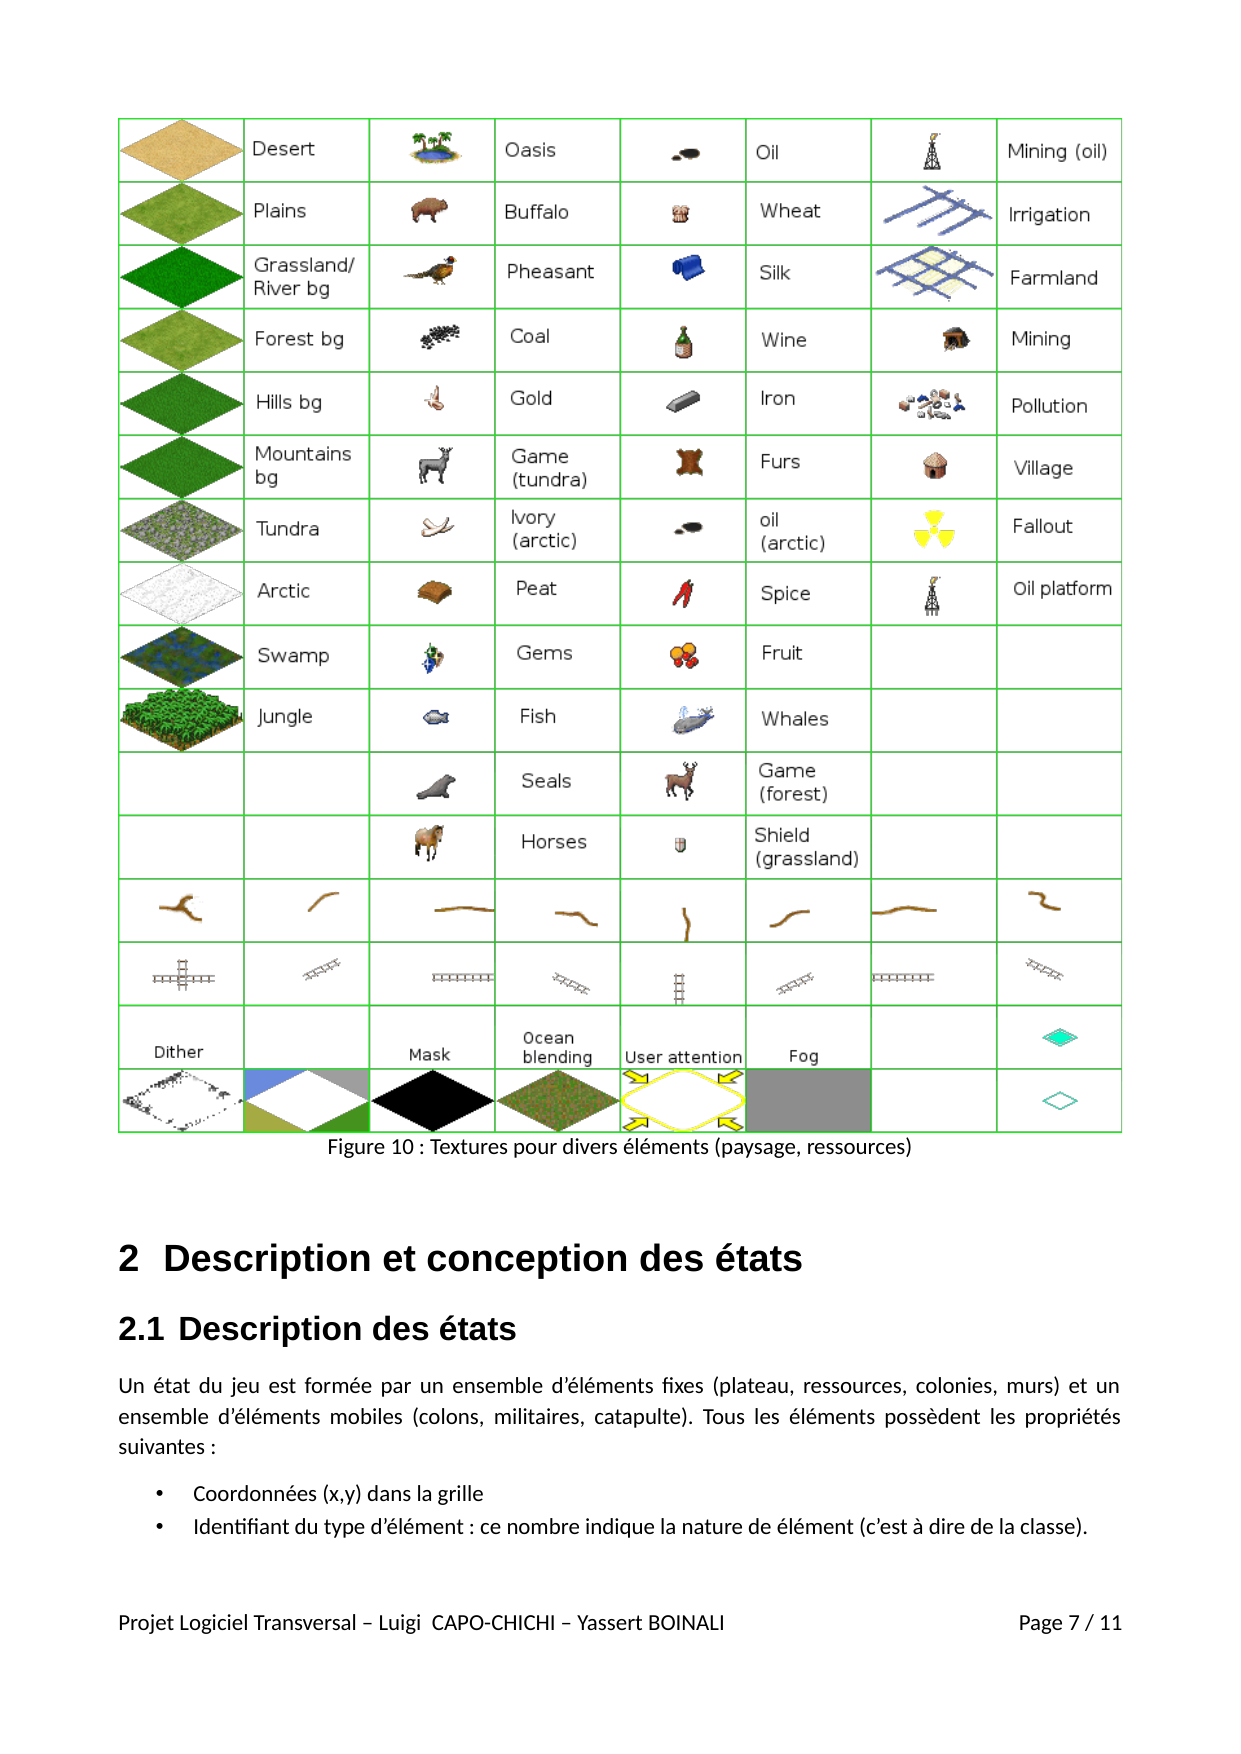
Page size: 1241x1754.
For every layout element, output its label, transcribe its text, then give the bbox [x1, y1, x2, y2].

subtitle Description et conception des états [118, 1235, 1122, 1279]
text Un état du jeu est formée par un ensemble d’éléments fixes (plateau, ressources, colonies, murs) et un ensemble d’éléments mobiles (colons, militaires, catapulte). Tous les éléments possèdent les propriétés suivantes : [118, 1372, 1122, 1460]
list Coordonnées (x,y) dans la grille [156, 1479, 1122, 1507]
picture [118, 118, 1123, 1133]
list Identifiant du type d’élément : ce nombre indique la nature de élément (c’est à dire de la classe). [156, 1512, 1122, 1540]
text Figure 10 : Textures pour divers éléments (paysage, ressources) [118, 1133, 1122, 1160]
subtitle Description des états [118, 1309, 1122, 1348]
